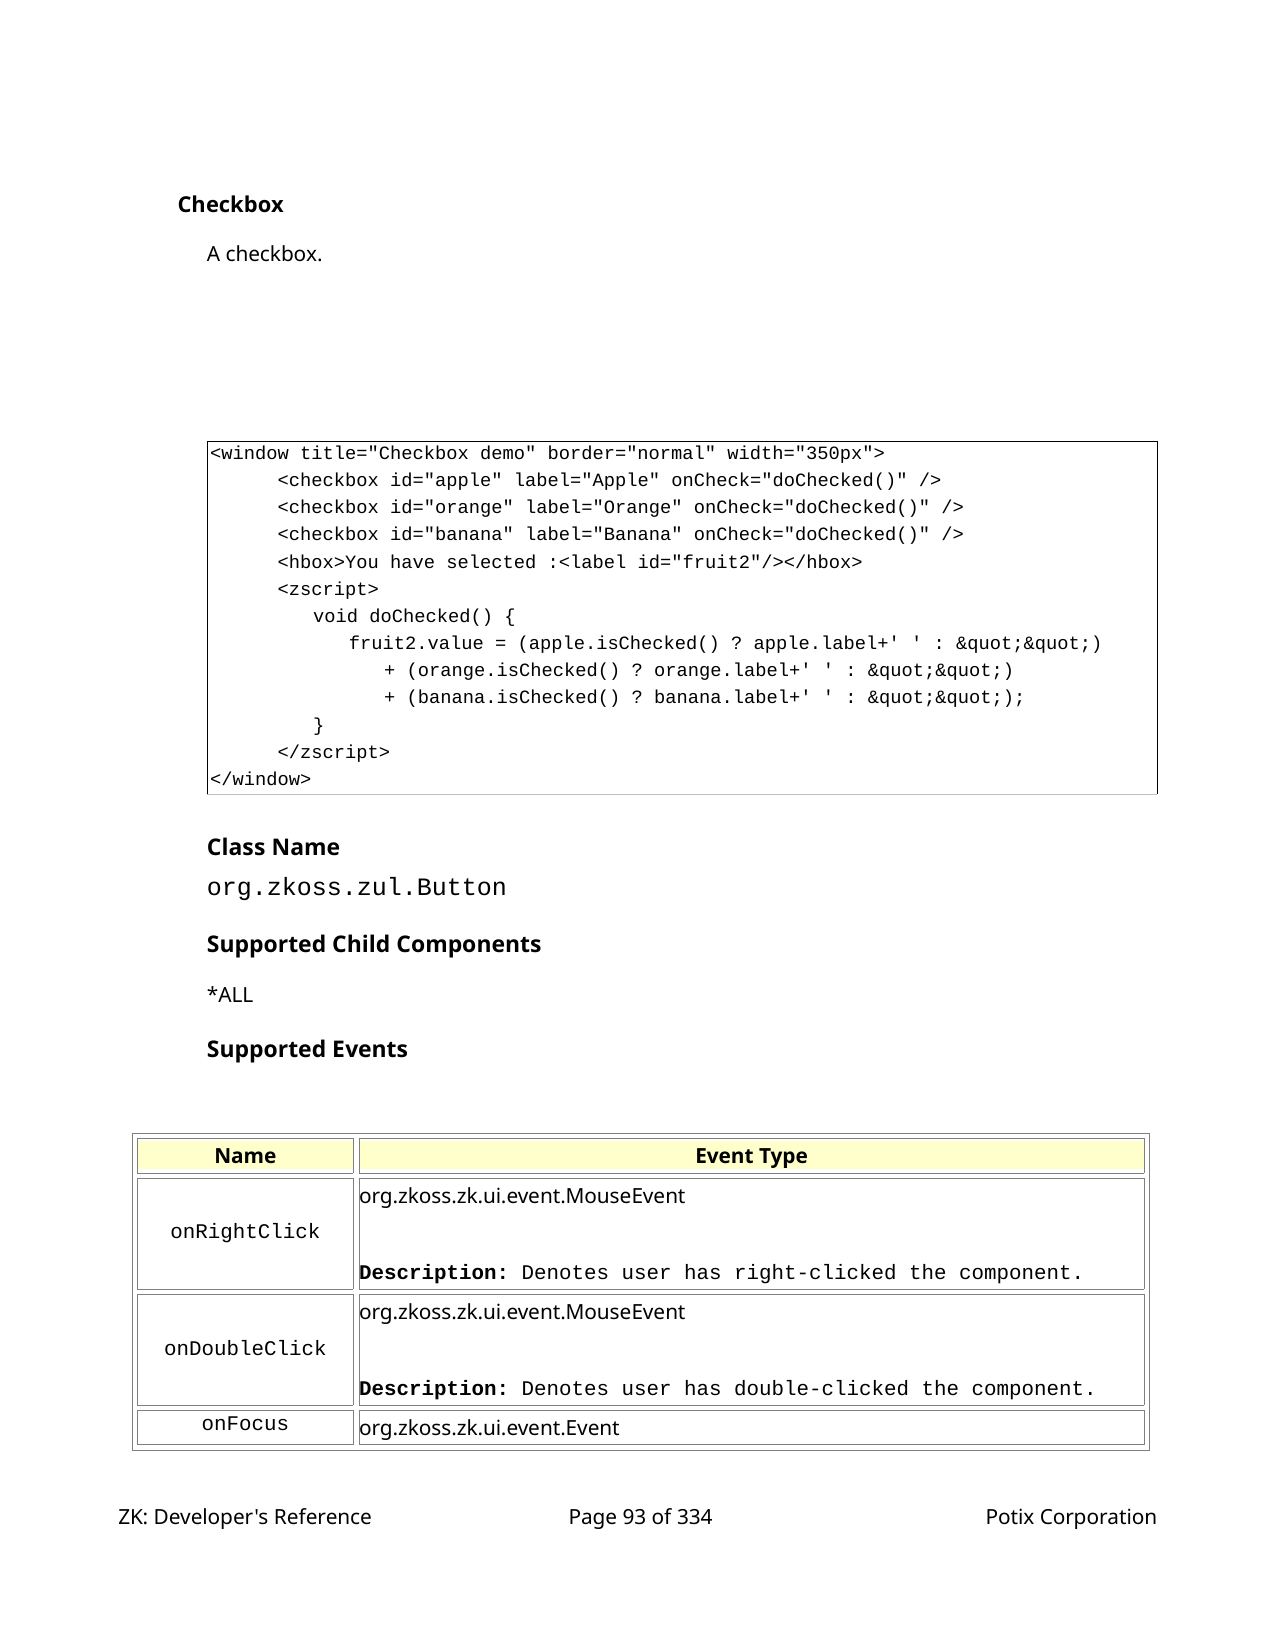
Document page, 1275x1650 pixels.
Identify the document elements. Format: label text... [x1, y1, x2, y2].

text + (orange.isChecked() ? orange.label+' ' : &quot;&quot;) [208, 658, 1157, 682]
table_cell onDoubleClick [134, 1289, 356, 1405]
table_header Event Type [356, 1134, 1147, 1172]
table_cell org.zkoss.zk.ui.event.Event [356, 1405, 1147, 1444]
table_cell onFocus [134, 1405, 356, 1444]
table_cell org.zkoss.zk.ui.event.MouseEvent Description: Denotes user has right-clicked the component. [356, 1173, 1147, 1289]
table_cell org.zkoss.zk.ui.event.MouseEvent Description: Denotes user has double-clicked the component. [356, 1289, 1147, 1405]
text org.zkoss.zul.Button [207, 874, 1157, 903]
subtitle Supported Child Components [207, 928, 1157, 959]
text } [208, 713, 1157, 737]
table_cell onRightClick [134, 1173, 356, 1289]
text </window> [208, 767, 1157, 794]
text *ALL [207, 980, 1157, 1008]
text <window title="Checkbox demo" border="normal" width="350px"> [208, 442, 1157, 465]
text void doChecked() { [208, 604, 1157, 628]
text + (banana.isChecked() ? banana.label+' ' : &quot;&quot;); [208, 685, 1157, 710]
text A checkbox. [207, 239, 1157, 268]
text <checkbox id="apple" label="Apple" onCheck="doChecked()" /> [208, 468, 1157, 492]
subtitle Supported Events [207, 1033, 1157, 1064]
text fruit2.value = (apple.isChecked() ? apple.label+' ' : &quot;&quot;) [208, 631, 1157, 655]
text </zscript> [208, 740, 1157, 764]
table_header Name [134, 1134, 356, 1172]
subtitle Class Name [207, 831, 1157, 862]
text <hbox>You have selected :<label id="fruit2"/></hbox> [208, 549, 1157, 574]
subtitle Checkbox [177, 189, 1157, 219]
text <checkbox id="banana" label="Banana" onCheck="doChecked()" /> [208, 522, 1157, 547]
text <zscript> [208, 577, 1157, 601]
text <checkbox id="orange" label="Orange" onCheck="doChecked()" /> [208, 495, 1157, 519]
